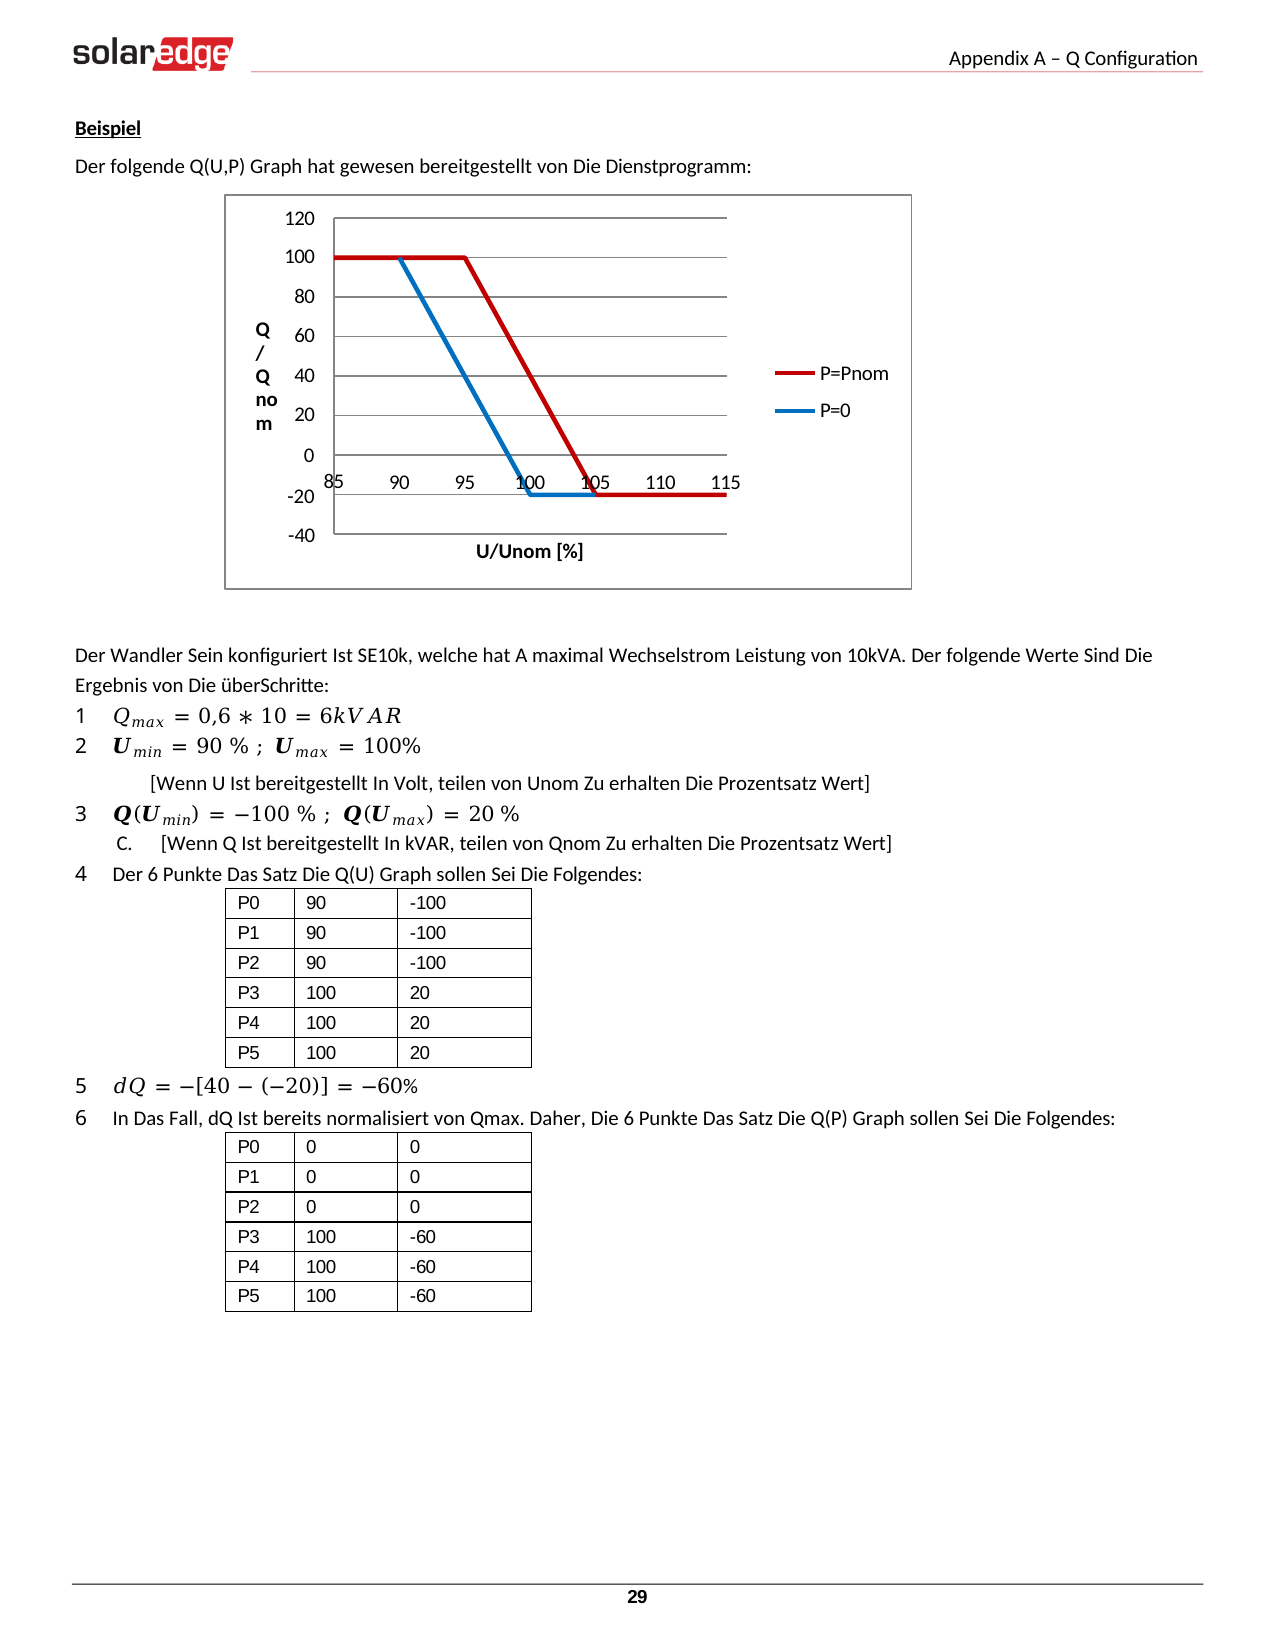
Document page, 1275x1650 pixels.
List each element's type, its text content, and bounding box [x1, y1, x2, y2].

table_cell P2 [226, 1193, 294, 1221]
table_cell P3 [226, 978, 294, 1007]
table_header 0 [295, 1133, 397, 1162]
subtitle Beispiel [75, 115, 1239, 141]
table_cell -60 [398, 1252, 531, 1281]
table_cell P5 [226, 1038, 294, 1067]
table_header P0 [226, 889, 294, 917]
text -20 85 [287, 468, 347, 509]
text P=0 [820, 397, 893, 422]
table_cell P3 [226, 1223, 294, 1251]
table_cell 90 [295, 919, 397, 947]
table_cell 0 [398, 1163, 531, 1191]
table_cell 90 [295, 949, 397, 977]
text P=Pnom [820, 363, 893, 385]
table_cell P4 [226, 1252, 294, 1281]
list Der 6 Punkte Das Satz Die Q(U) Graph sollen Sei Die Folgendes: [75, 859, 1239, 888]
table_cell 100 [295, 1008, 397, 1037]
text [Wenn U Ist bereitgestellt In Volt, teilen von Unom Zu erhalten Die Prozentsatz Wert] [150, 770, 1239, 795]
text 40 [283, 362, 315, 387]
text 3 𝑸(𝑼𝑚𝑖𝑛) = −100 % ; 𝑸(𝑼𝑚𝑎𝑥) = 20 % [75, 799, 1239, 828]
table_header P0 [226, 1133, 294, 1162]
table_cell 100 [295, 1223, 397, 1251]
picture [73, 37, 234, 71]
table_cell -100 [398, 949, 531, 977]
table_cell -100 [398, 919, 531, 947]
table_cell P2 [226, 949, 294, 977]
text 90 [389, 473, 412, 494]
text C. [Wenn Q Ist bereitgestellt In kVAR, teilen von Qnom Zu erhalten Die Prozentsatz Wert] [116, 830, 1239, 855]
table_cell 0 [398, 1193, 531, 1221]
text 20 [283, 401, 315, 426]
table_cell 100 [295, 1282, 397, 1311]
table_cell P1 [226, 1163, 294, 1191]
text 120 [283, 208, 315, 230]
list 𝑑𝑄 = −[40 − (−20)] = −60% [75, 1071, 1239, 1100]
table_cell -60 [398, 1282, 531, 1311]
table_cell 20 [398, 978, 531, 1007]
table_cell P4 [226, 1008, 294, 1037]
table_header 90 [295, 889, 397, 917]
table_cell 20 [398, 1008, 531, 1037]
table_cell -60 [398, 1223, 531, 1251]
text Q/Qnom [%] [255, 318, 278, 433]
text -40 [287, 523, 315, 546]
text 80 [283, 283, 315, 308]
text Der Wandler Sein konfiguriert Ist SE10k, welche hat A maximal Wechselstrom Leistung von 10kVA. Der folgende Werte Sind Die Ergebnis von Die überSchritte: [75, 643, 1191, 697]
text 100 [283, 244, 315, 269]
text 0 [287, 446, 315, 467]
table_cell 20 [398, 1038, 531, 1067]
text 2 𝑼𝑚𝑖𝑛 = 90 % ; 𝑼𝑚𝑎𝑥 = 100% [75, 732, 1239, 761]
table_cell P5 [226, 1282, 294, 1311]
table_header 0 [398, 1133, 531, 1162]
table_cell P1 [226, 919, 294, 947]
text 95 100 105 110 115 [454, 473, 745, 494]
text 1 𝑄𝑚𝑎𝑥 = 0,6 ∗ 10 = 6𝑘𝑉𝐴𝑅 [75, 701, 1239, 730]
table_cell 100 [295, 978, 397, 1007]
table_cell 0 [295, 1193, 397, 1221]
table_cell 100 [295, 1252, 397, 1281]
table_cell 100 [295, 1038, 397, 1067]
table_header -100 [398, 889, 531, 917]
list In Das Fall, dQ Ist bereits normalisiert von Qmax. Daher, Die 6 Punkte Das Satz Die Q(P) Graph sollen Sei Die Folgendes: [75, 1103, 1239, 1132]
text 60 [283, 322, 315, 348]
text Der folgende Q(U,P) Graph hat gewesen bereitgestellt von Die Dienstprogramm: [75, 153, 1239, 178]
table_cell 0 [295, 1163, 397, 1191]
text U/Unom [%] [476, 542, 587, 563]
